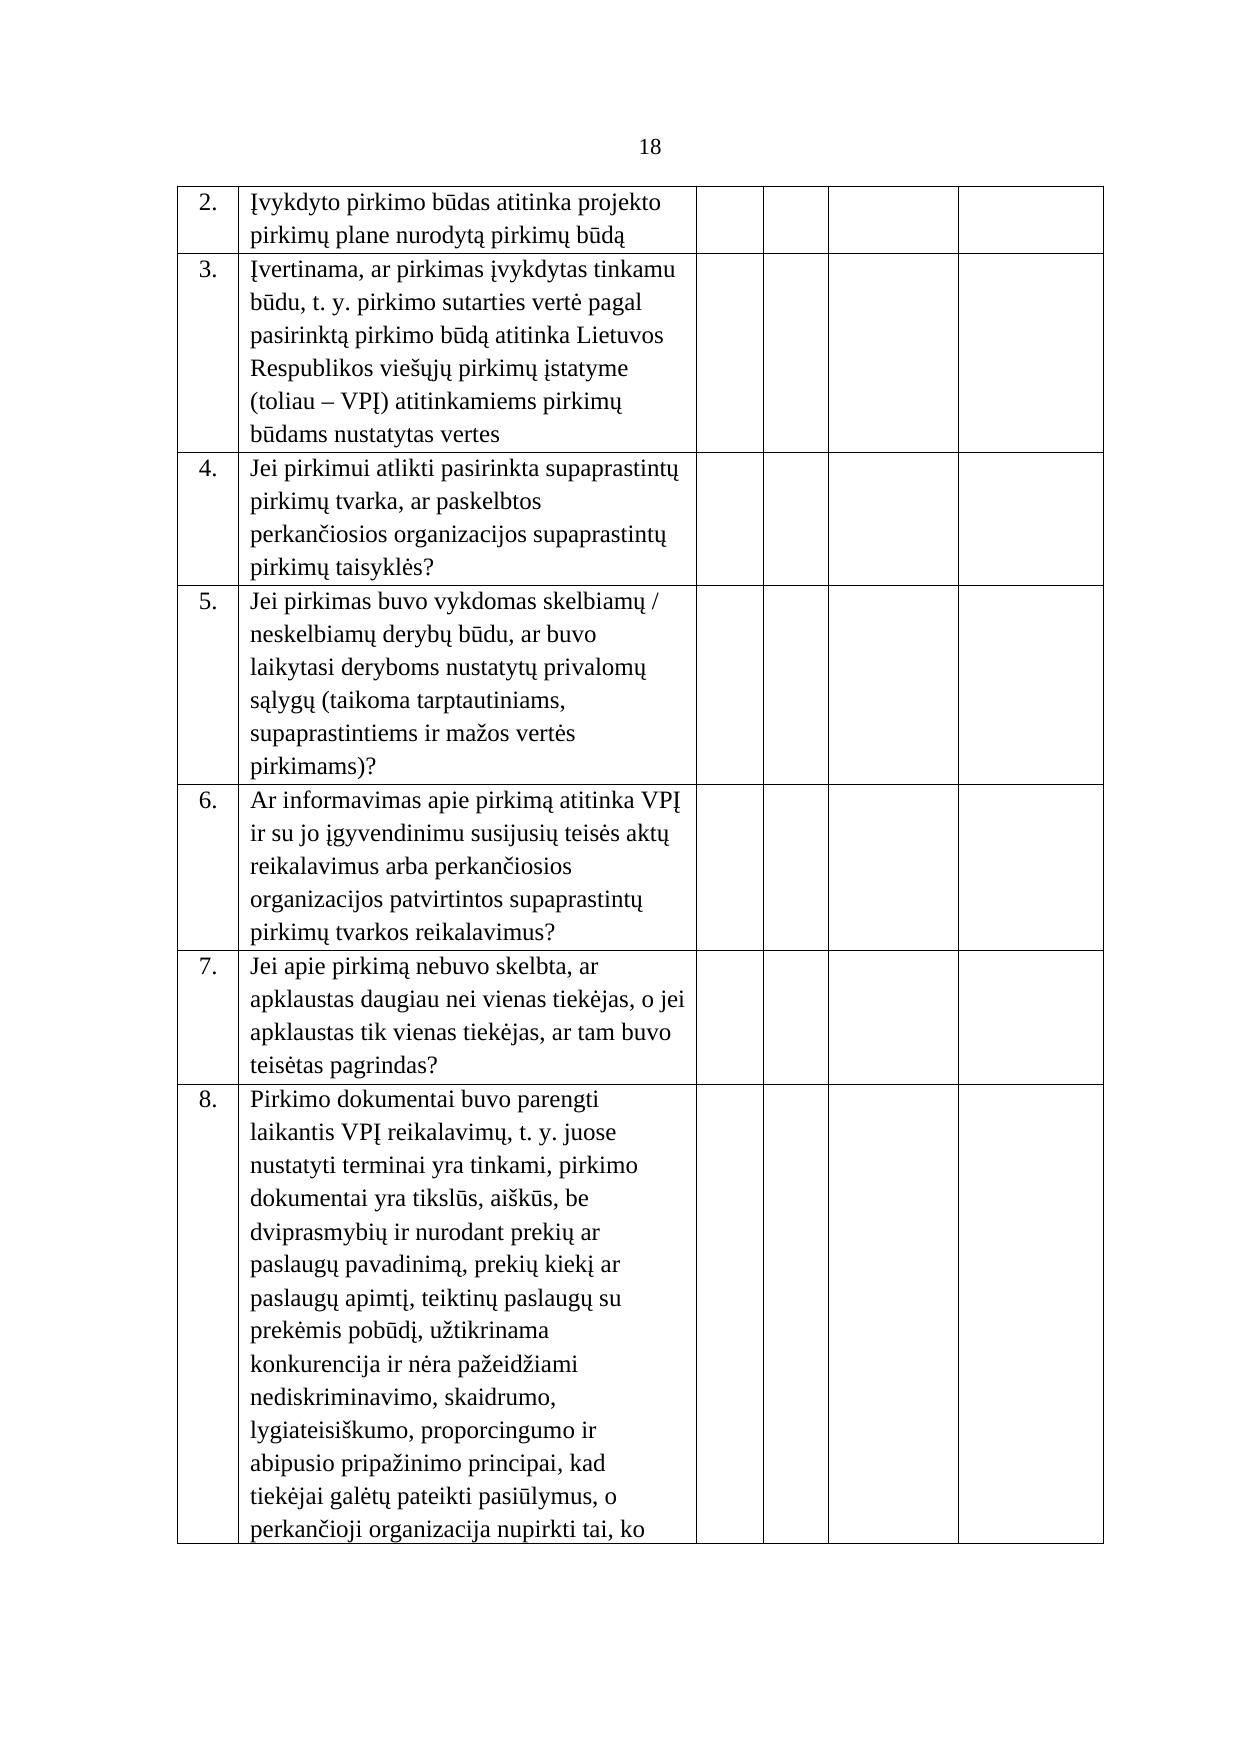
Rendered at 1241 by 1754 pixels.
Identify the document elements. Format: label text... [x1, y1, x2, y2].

table_cell [829, 1085, 958, 1542]
table_cell [697, 453, 763, 585]
table_cell 4. [178, 453, 238, 585]
table_cell [764, 785, 828, 950]
table_cell Įvykdyto pirkimo būdas atitinka projekto pirkimų plane nurodytą pirkimų būdą [239, 187, 696, 253]
table_cell 2. [178, 187, 238, 253]
table_cell [829, 785, 958, 950]
table_cell 3. [178, 254, 238, 452]
table_cell 8. [178, 1085, 238, 1542]
table_cell [764, 1085, 828, 1542]
table_cell [829, 453, 958, 585]
table_cell [829, 187, 958, 253]
table_cell [697, 187, 763, 253]
table_cell [959, 1085, 1103, 1542]
table_cell [959, 453, 1103, 585]
table_cell [697, 785, 763, 950]
table_cell Pirkimo dokumentai buvo parengti laikantis VPĮ reikalavimų, t. y. juose nustatyti terminai yra tinkami, pirkimo dokumentai yra tikslūs, aiškūs, be dviprasmybių ir nurodant prekių ar paslaugų pavadinimą, prekių kiekį ar paslaugų apimtį, teiktinų paslaugų su prekėmis pobūdį, užtikrinama konkurencija ir nėra pažeidžiami nediskriminavimo, skaidrumo, lygiateisiškumo, proporcingumo ir abipusio pripažinimo principai, kad tiekėjai galėtų pateikti pasiūlymus, o perkančioji organizacija nupirkti tai, ko [239, 1085, 696, 1542]
table_cell [959, 254, 1103, 452]
table_cell [959, 586, 1103, 784]
table_cell Įvertinama, ar pirkimas įvykdytas tinkamu būdu, t. y. pirkimo sutarties vertė pagal pasirinktą pirkimo būdą atitinka Lietuvos Respublikos viešųjų pirkimų įstatyme (toliau – VPĮ) atitinkamiems pirkimų būdams nustatytas vertes [239, 254, 696, 452]
table_cell [764, 586, 828, 784]
table_cell [764, 951, 828, 1083]
table_cell [697, 586, 763, 784]
table_cell [764, 254, 828, 452]
table_cell Jei pirkimas buvo vykdomas skelbiamų / neskelbiamų derybų būdu, ar buvo laikytasi deryboms nustatytų privalomų sąlygų (taikoma tarptautiniams, supaprastintiems ir mažos vertės pirkimams)? [239, 586, 696, 784]
table_cell [829, 254, 958, 452]
table_cell [959, 785, 1103, 950]
table_cell Jei pirkimui atlikti pasirinkta supaprastintų pirkimų tvarka, ar paskelbtos perkančiosios organizacijos supaprastintų pirkimų taisyklės? [239, 453, 696, 585]
table_cell [697, 254, 763, 452]
table_cell [959, 951, 1103, 1083]
table_cell [829, 586, 958, 784]
table_cell [829, 951, 958, 1083]
table_cell [697, 1085, 763, 1542]
table_cell 5. [178, 586, 238, 784]
table_cell 6. [178, 785, 238, 950]
table_cell Ar informavimas apie pirkimą atitinka VPĮ ir su jo įgyvendinimu susijusių teisės aktų reikalavimus arba perkančiosios organizacijos patvirtintos supaprastintų pirkimų tvarkos reikalavimus? [239, 785, 696, 950]
table_cell Jei apie pirkimą nebuvo skelbta, ar apklaustas daugiau nei vienas tiekėjas, o jei apklaustas tik vienas tiekėjas, ar tam buvo teisėtas pagrindas? [239, 951, 696, 1083]
table_cell [959, 187, 1103, 253]
table_cell 7. [178, 951, 238, 1083]
table_cell [764, 453, 828, 585]
table_cell [764, 187, 828, 253]
table_cell [697, 951, 763, 1083]
